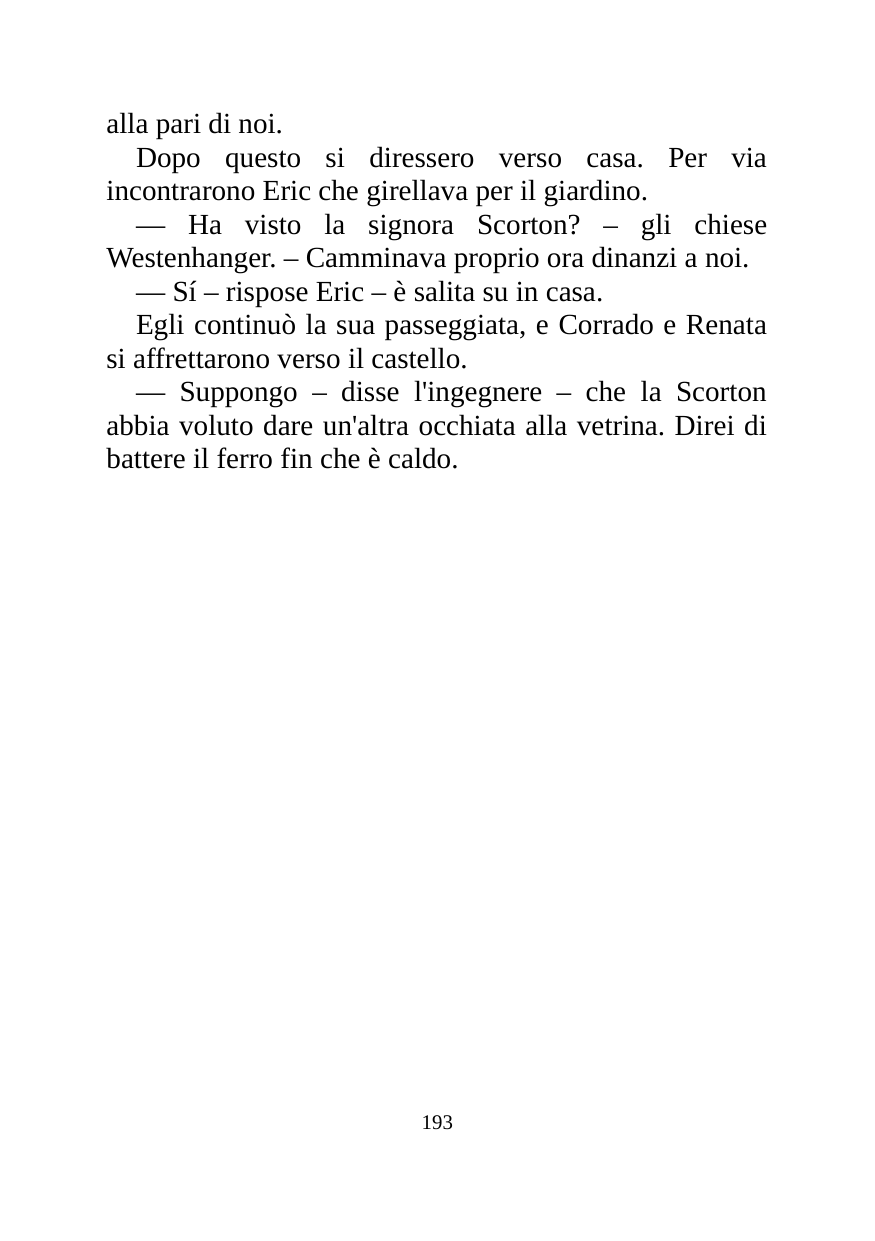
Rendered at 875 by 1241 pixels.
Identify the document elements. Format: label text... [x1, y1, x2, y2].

text Dopo questo si diressero verso casa. Per via incontrarono Eric che girellava per il giardino. [106, 140, 768, 207]
text — Sí – rispose Eric – è salita su in casa. [106, 274, 768, 307]
text — Ha visto la signora Scorton? – gli chiese Westenhanger. – Camminava proprio ora dinanzi a noi. [106, 207, 768, 274]
text — Suppongo – disse l'ingegnere – che la Scorton abbia voluto dare un'altra occhiata alla vetrina. Direi di battere il ferro fin che è caldo. [106, 374, 768, 475]
text alla pari di noi. [106, 106, 768, 140]
text Egli continuò la sua passeggiata, e Corrado e Renata si affrettarono verso il castello. [106, 307, 768, 374]
